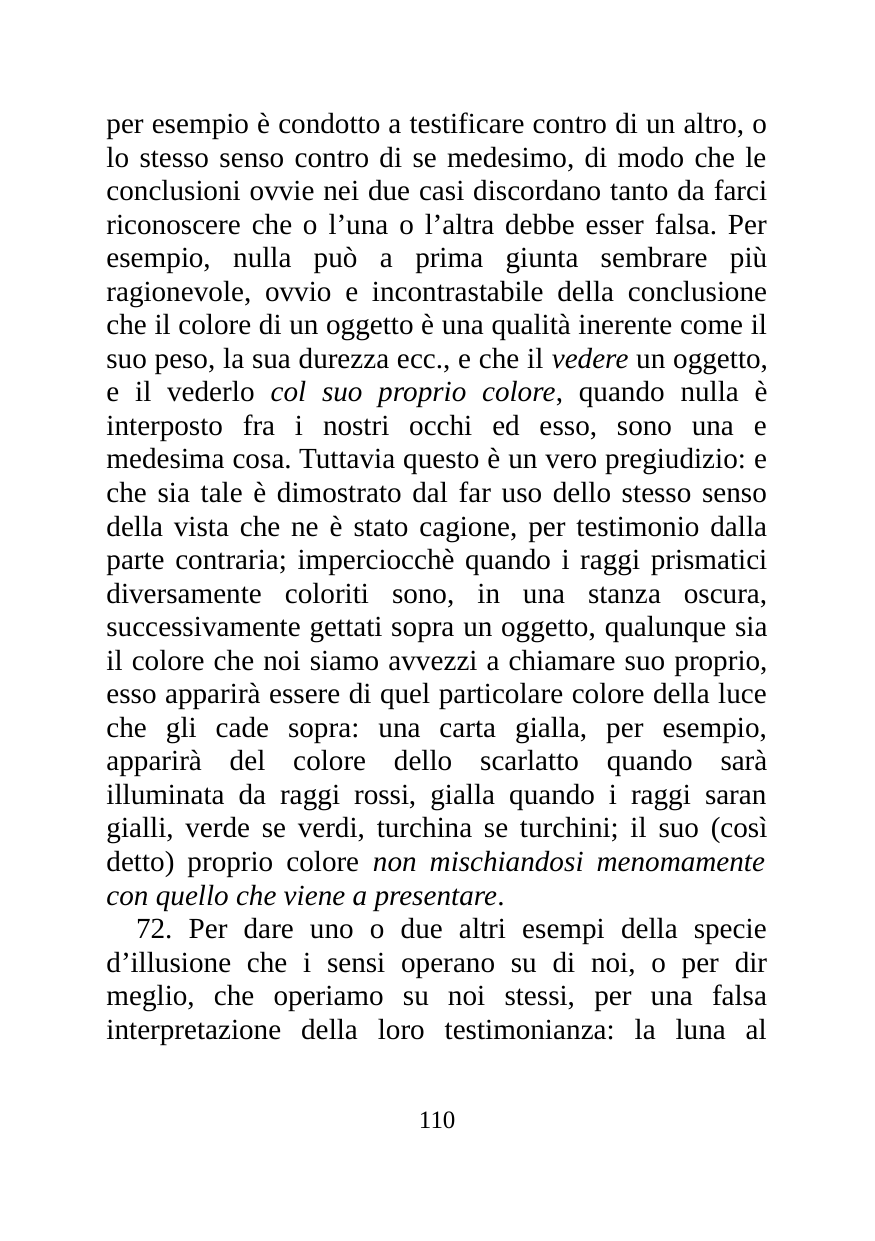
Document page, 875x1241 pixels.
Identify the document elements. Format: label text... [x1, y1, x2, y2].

text per esempio è condotto a testificare contro di un altro, o lo stesso senso contro di se medesimo, di modo che le conclusioni ovvie nei due casi discordano tanto da farci riconoscere che o l’una o l’altra debbe esser falsa. Per esempio, nulla può a prima giunta sembrare più ragionevole, ovvio e incontrastabile della conclusione che il colore di un oggetto è una qualità inerente come il suo peso, la sua durezza ecc., e che il vedere un oggetto, e il vederlo col suo proprio colore, quando nulla è interposto fra i nostri occhi ed esso, sono una e medesima cosa. Tuttavia questo è un vero pregiudizio: e che sia tale è dimostrato dal far uso dello stesso senso della vista che ne è stato cagione, per testimonio dalla parte contraria; imperciocchè quando i raggi prismatici diversamente coloriti sono, in una stanza oscura, successivamente gettati sopra un oggetto, qualunque sia il colore che noi siamo avvezzi a chiamare suo proprio, esso apparirà essere di quel particolare colore della luce che gli cade sopra: una carta gialla, per esempio, apparirà del colore dello scarlatto quando sarà illuminata da raggi rossi, gialla quando i raggi saran gialli, verde se verdi, turchina se turchini; il suo (così detto) proprio colore non mischiandosi menomamente con quello che viene a presentare. [106, 106, 768, 911]
text 72. Per dare uno o due altri esempi della specie d’illusione che i sensi operano su di noi, o per dir meglio, che operiamo su noi stessi, per una falsa interpretazione della loro testimonianza: la luna al [106, 911, 768, 1045]
